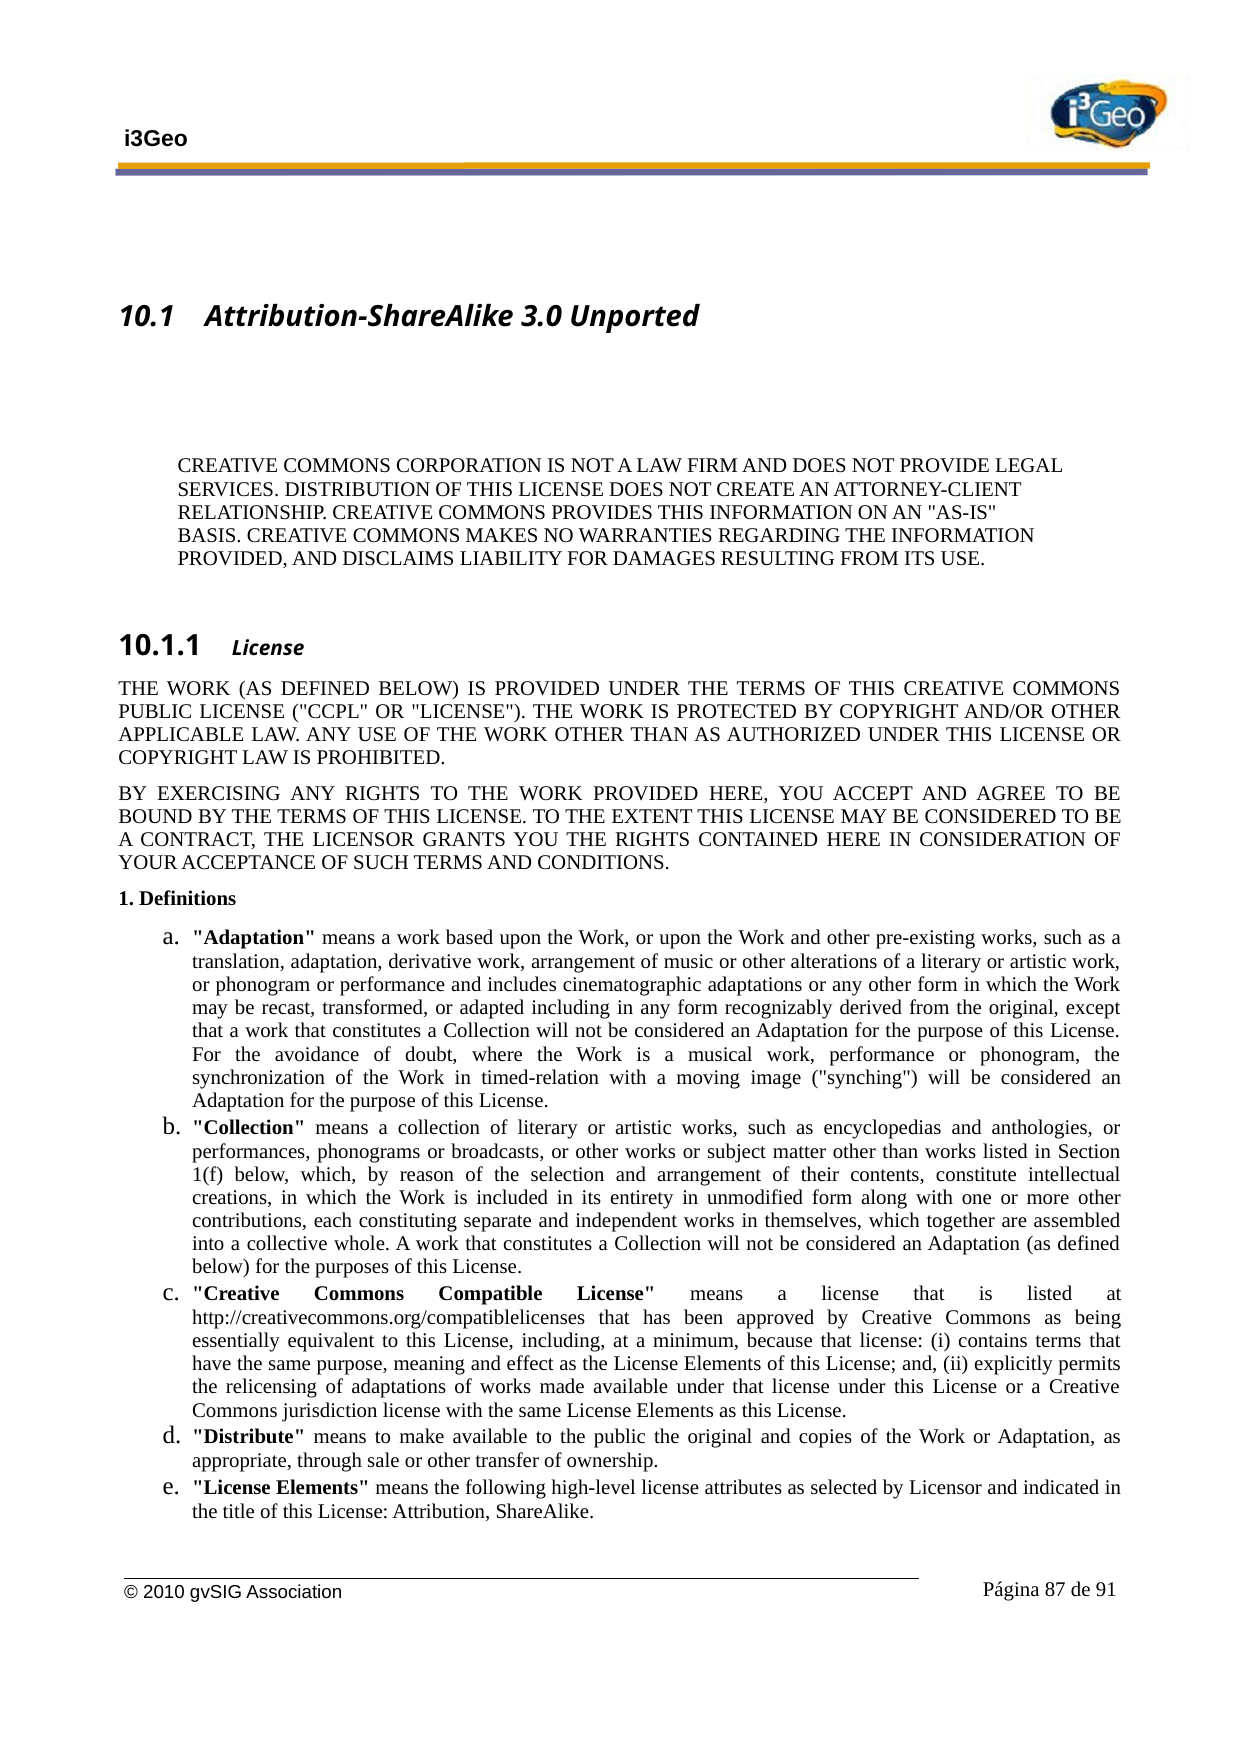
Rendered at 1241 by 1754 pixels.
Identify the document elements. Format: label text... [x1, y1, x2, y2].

text 1. Definitions [118, 887, 1122, 910]
list "Distribute" means to make available to the public the original and copies of the Work or Adaptation, as appropriate, through sale or other transfer of ownership. [162, 1422, 1122, 1472]
list "Adaptation" means a work based upon the Work, or upon the Work and other pre-existing works, such as a translation, adaptation, derivative work, arrangement of music or other alterations of a literary or artistic work, or phonogram or performance and includes cinematographic adaptations or any other form in which the Work may be recast, transformed, or adapted including in any form recognizably derived from the original, except that a work that constitutes a Collection will not be considered an Adaptation for the purpose of this License. For the avoidance of doubt, where the Work is a musical work, performance or phonogram, the synchronization of the Work in timed-relation with a moving image ("synching") will be considered an Adaptation for the purpose of this License. [162, 922, 1122, 1112]
picture [1025, 74, 1191, 151]
list "License Elements" means the following high-level license attributes as selected by Licensor and indicated in the title of this License: Attribution, ShareAlike. [162, 1472, 1122, 1523]
subtitle Attribution-ShareAlike 3.0 Unported [118, 295, 1122, 334]
text BY EXERCISING ANY RIGHTS TO THE WORK PROVIDED HERE, YOU ACCEPT AND AGREE TO BE BOUND BY THE TERMS OF THIS LICENSE. TO THE EXTENT THIS LICENSE MAY BE CONSIDERED TO BE A CONTRACT, THE LICENSOR GRANTS YOU THE RIGHTS CONTAINED HERE IN CONSIDERATION OF YOUR ACCEPTANCE OF SUCH TERMS AND CONDITIONS. [118, 782, 1122, 874]
text THE WORK (AS DEFINED BELOW) IS PROVIDED UNDER THE TERMS OF THIS CREATIVE COMMONS PUBLIC LICENSE ("CCPL" OR "LICENSE"). THE WORK IS PROTECTED BY COPYRIGHT AND/OR OTHER APPLICABLE LAW. ANY USE OF THE WORK OTHER THAN AS AUTHORIZED UNDER THIS LICENSE OR COPYRIGHT LAW IS PROHIBITED. [118, 677, 1122, 769]
list "Collection" means a collection of literary or artistic works, such as encyclopedias and anthologies, or performances, phonograms or broadcasts, or other works or subject matter other than works listed in Section 1(f) below, which, by reason of the selection and arrangement of their contents, constitute intellectual creations, in which the Work is included in its entirety in unmodified form along with one or more other contributions, each constituting separate and independent works in themselves, which together are assembled into a collective whole. A work that constitutes a Collection will not be considered an Adaptation (as defined below) for the purposes of this License. [162, 1112, 1122, 1278]
text CREATIVE COMMONS CORPORATION IS NOT A LAW FIRM AND DOES NOT PROVIDE LEGAL SERVICES. DISTRIBUTION OF THIS LICENSE DOES NOT CREATE AN ATTORNEY-CLIENT RELATIONSHIP. CREATIVE COMMONS PROVIDES THIS INFORMATION ON AN "AS-IS" BASIS. CREATIVE COMMONS MAKES NO WARRANTIES REGARDING THE INFORMATION PROVIDED, AND DISCLAIMS LIABILITY FOR DAMAGES RESULTING FROM ITS USE. [177, 454, 1063, 570]
list "Creative Commons Compatible License" means a license that is listed at http://creativecommons.org/compatiblelicenses that has been approved by Creative Commons as being essentially equivalent to this License, including, at a minimum, because that license: (i) contains terms that have the same purpose, meaning and effect as the License Elements of this License; and, (ii) explicitly permits the relicensing of adaptations of works made available under that license under this License or a Creative Commons jurisdiction license with the same License Elements as this License. [162, 1278, 1122, 1422]
subtitle License [118, 624, 1122, 664]
